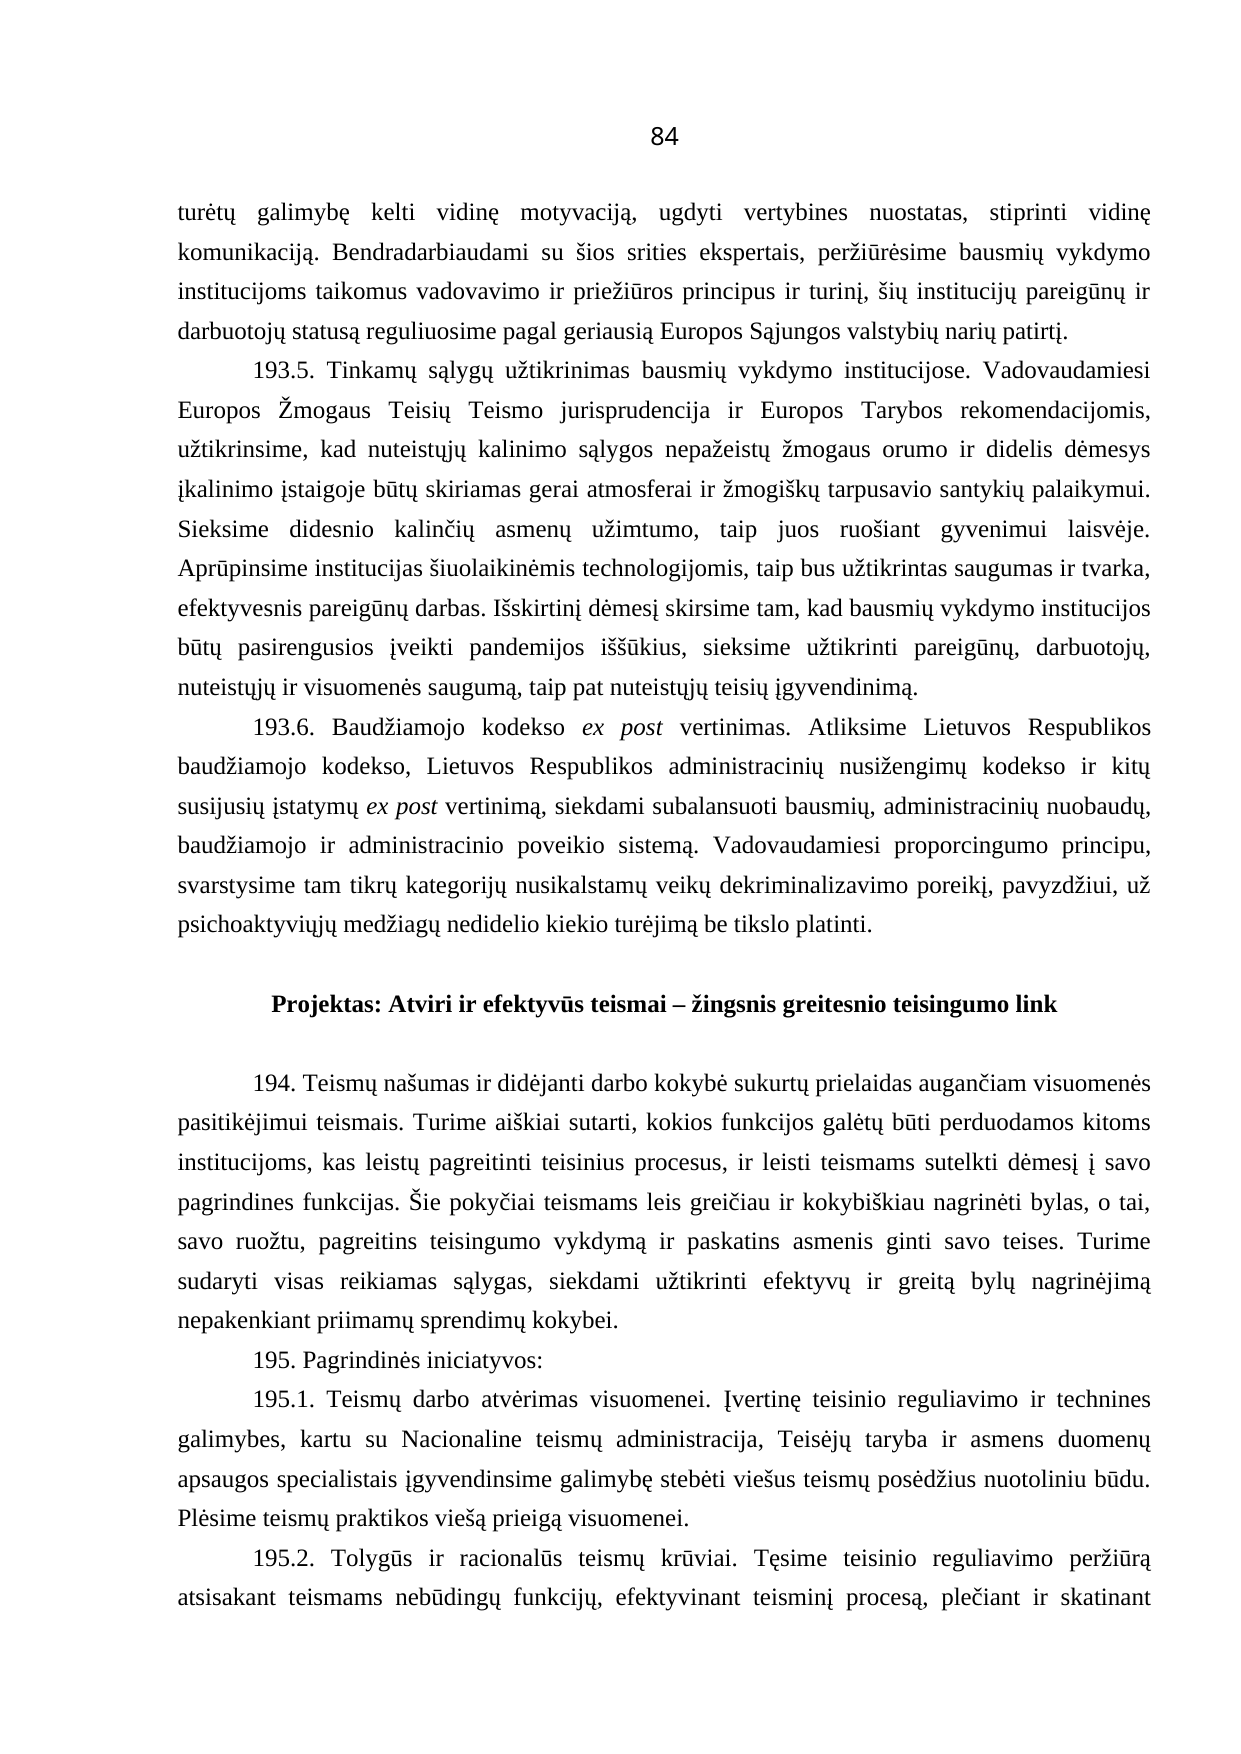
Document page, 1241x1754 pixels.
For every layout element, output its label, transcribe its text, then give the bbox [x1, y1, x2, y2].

text 193.5. Tinkamų sąlygų užtikrinimas bausmių vykdymo institucijose. Vadovaudamiesi Europos Žmogaus Teisių Teismo jurisprudencija ir Europos Tarybos rekomendacijomis, užtikrinsime, kad nuteistųjų kalinimo sąlygos nepažeistų žmogaus orumo ir didelis dėmesys įkalinimo įstaigoje būtų skiriamas gerai atmosferai ir žmogiškų tarpusavio santykių palaikymui. Sieksime didesnio kalinčių asmenų užimtumo, taip juos ruošiant gyvenimui laisvėje. Aprūpinsime institucijas šiuolaikinėmis technologijomis, taip bus užtikrintas saugumas ir tvarka, efektyvesnis pareigūnų darbas. Išskirtinį dėmesį skirsime tam, kad bausmių vykdymo institucijos būtų pasirengusios įveikti pandemijos iššūkius, sieksime užtikrinti pareigūnų, darbuotojų, nuteistųjų ir visuomenės saugumą, taip pat nuteistųjų teisių įgyvendinimą. [177, 344, 1152, 701]
text 195.1. Teismų darbo atvėrimas visuomenei. Įvertinę teisinio reguliavimo ir technines galimybes, kartu su Nacionaline teismų administracija, Teisėjų taryba ir asmens duomenų apsaugos specialistais įgyvendinsime galimybę stebėti viešus teismų posėdžius nuotoliniu būdu. Plėsime teismų praktikos viešą prieigą visuomenei. [177, 1374, 1152, 1532]
text turėtų galimybę kelti vidinę motyvaciją, ugdyti vertybines nuostatas, stiprinti vidinę komunikaciją. Bendradarbiaudami su šios srities ekspertais, peržiūrėsime bausmių vykdymo institucijoms taikomus vadovavimo ir priežiūros principus ir turinį, šių institucijų pareigūnų ir darbuotojų statusą reguliuosime pagal geriausią Europos Sąjungos valstybių narių patirtį. [177, 186, 1152, 344]
text 193.6. Baudžiamojo kodekso ex post vertinimas. Atliksime Lietuvos Respublikos baudžiamojo kodekso, Lietuvos Respublikos administracinių nusižengimų kodekso ir kitų susijusių įstatymų ex post vertinimą, siekdami subalansuoti bausmių, administracinių nuobaudų, baudžiamojo ir administracinio poveikio sistemą. Vadovaudamiesi proporcingumo principu, svarstysime tam tikrų kategorijų nusikalstamų veikų dekriminalizavimo poreikį, pavyzdžiui, už psichoaktyviųjų medžiagų nedidelio kiekio turėjimą be tikslo platinti. [177, 701, 1152, 938]
text Projektas: Atviri ir efektyvūs teismai – žingsnis greitesnio teisingumo link [177, 978, 1152, 1017]
text 195. Pagrindinės iniciatyvos: [177, 1334, 1152, 1374]
text 195.2. Tolygūs ir racionalūs teismų krūviai. Tęsime teisinio reguliavimo peržiūrą atsisakant teismams nebūdingų funkcijų, efektyvinant teisminį procesą, plečiant ir skatinant [177, 1532, 1152, 1611]
text 194. Teismų našumas ir didėjanti darbo kokybė sukurtų prielaidas augančiam visuomenės pasitikėjimui teismais. Turime aiškiai sutarti, kokios funkcijos galėtų būti perduodamos kitoms institucijoms, kas leistų pagreitinti teisinius procesus, ir leisti teismams sutelkti dėmesį į savo pagrindines funkcijas. Šie pokyčiai teismams leis greičiau ir kokybiškiau nagrinėti bylas, o tai, savo ruožtu, pagreitins teisingumo vykdymą ir paskatins asmenis ginti savo teises. Turime sudaryti visas reikiamas sąlygas, siekdami užtikrinti efektyvų ir greitą bylų nagrinėjimą nepakenkiant priimamų sprendimų kokybei. [177, 1057, 1152, 1334]
